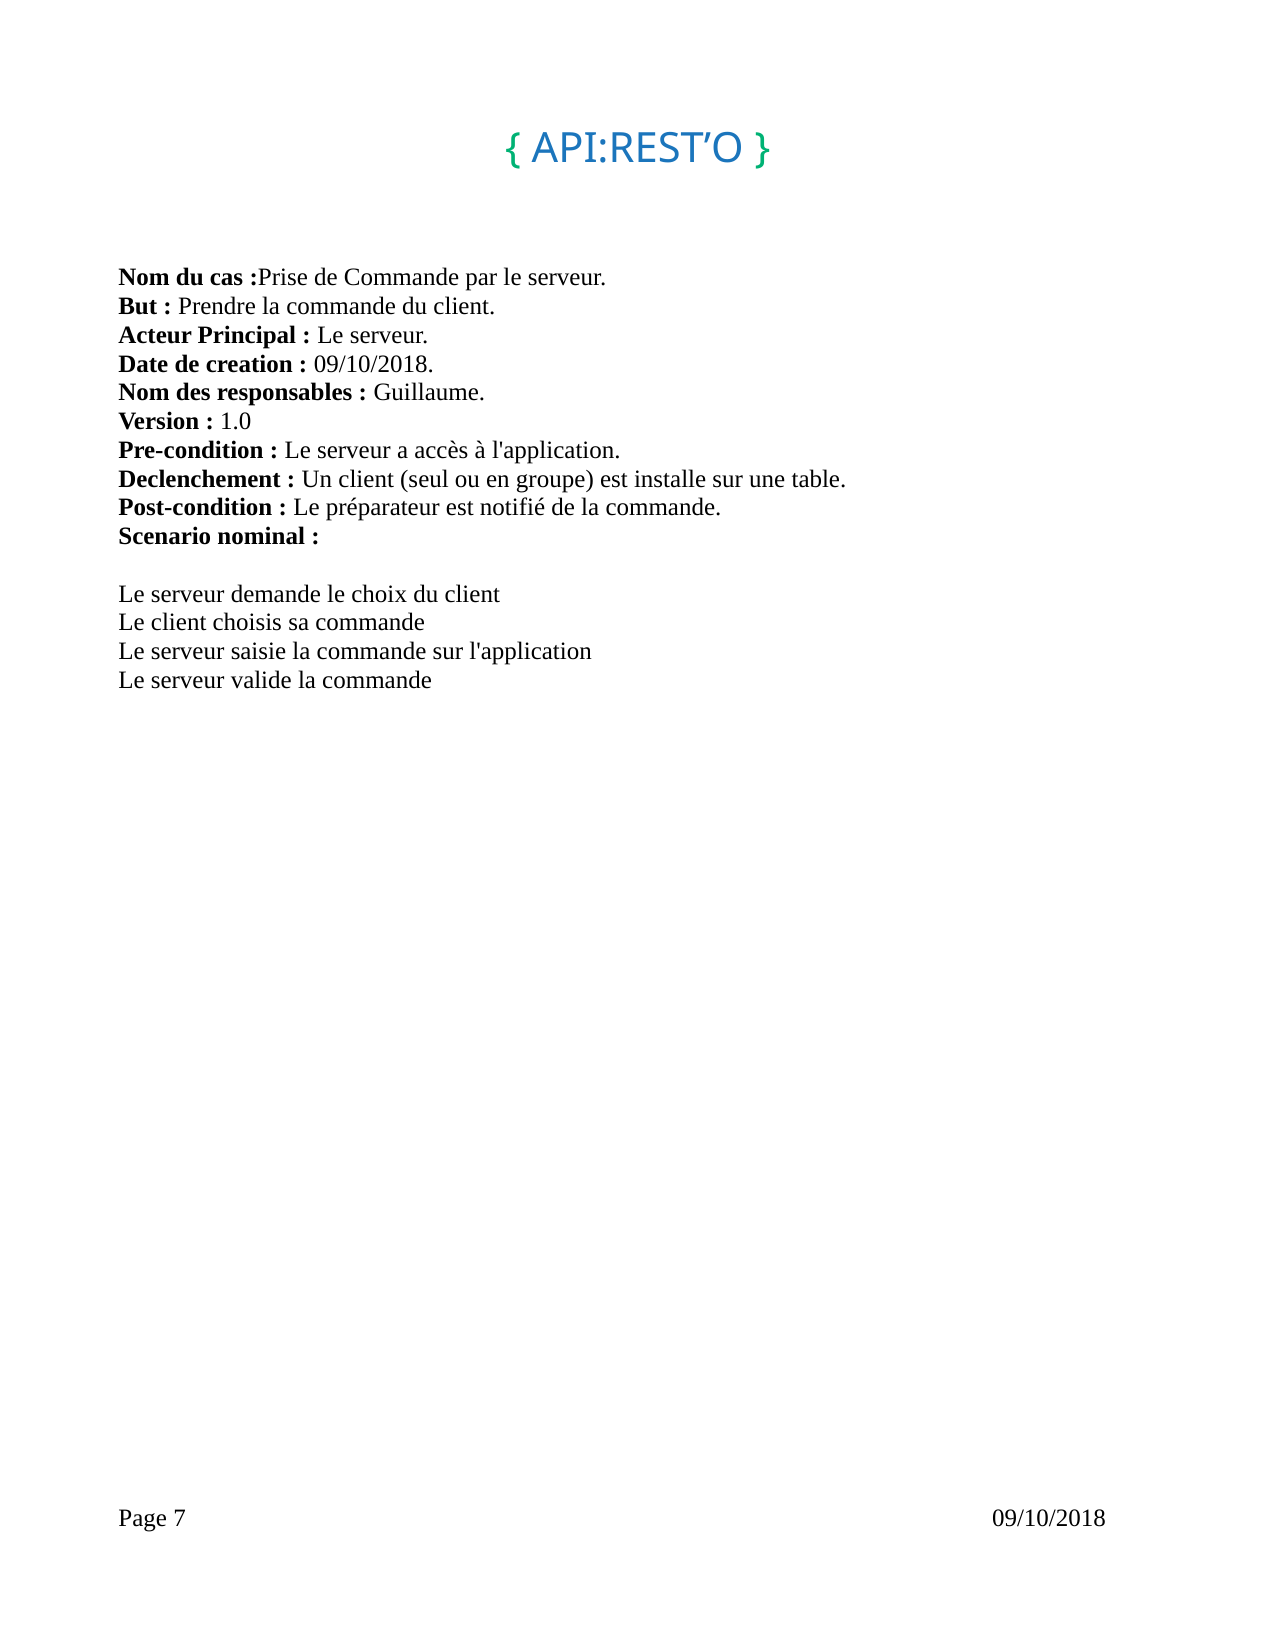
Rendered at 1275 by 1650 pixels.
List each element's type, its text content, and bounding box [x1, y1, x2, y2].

text Le serveur saisie la commande sur l'application [118, 636, 1157, 665]
text Acteur Principal : Le serveur. [118, 320, 1157, 349]
text Le client choisis sa commande [118, 607, 1157, 636]
text Declenchement : Un client (seul ou en groupe) est installe sur une table. [118, 464, 1157, 492]
text Scenario nominal : [118, 521, 1157, 550]
text Le serveur demande le choix du client [118, 579, 1157, 607]
text But : Prendre la commande du client. [118, 291, 1157, 320]
text Pre-condition : Le serveur a accès à l'application. [118, 435, 1157, 464]
text Version : 1.0 [118, 406, 1157, 435]
text Nom du cas :Prise de Commande par le serveur. [118, 262, 1157, 291]
text Nom des responsables : Guillaume. [118, 377, 1157, 406]
text Le serveur valide la commande [118, 665, 1157, 694]
text Date de creation : 09/10/2018. [118, 349, 1157, 377]
text Post-condition : Le préparateur est notifié de la commande. [118, 492, 1157, 521]
